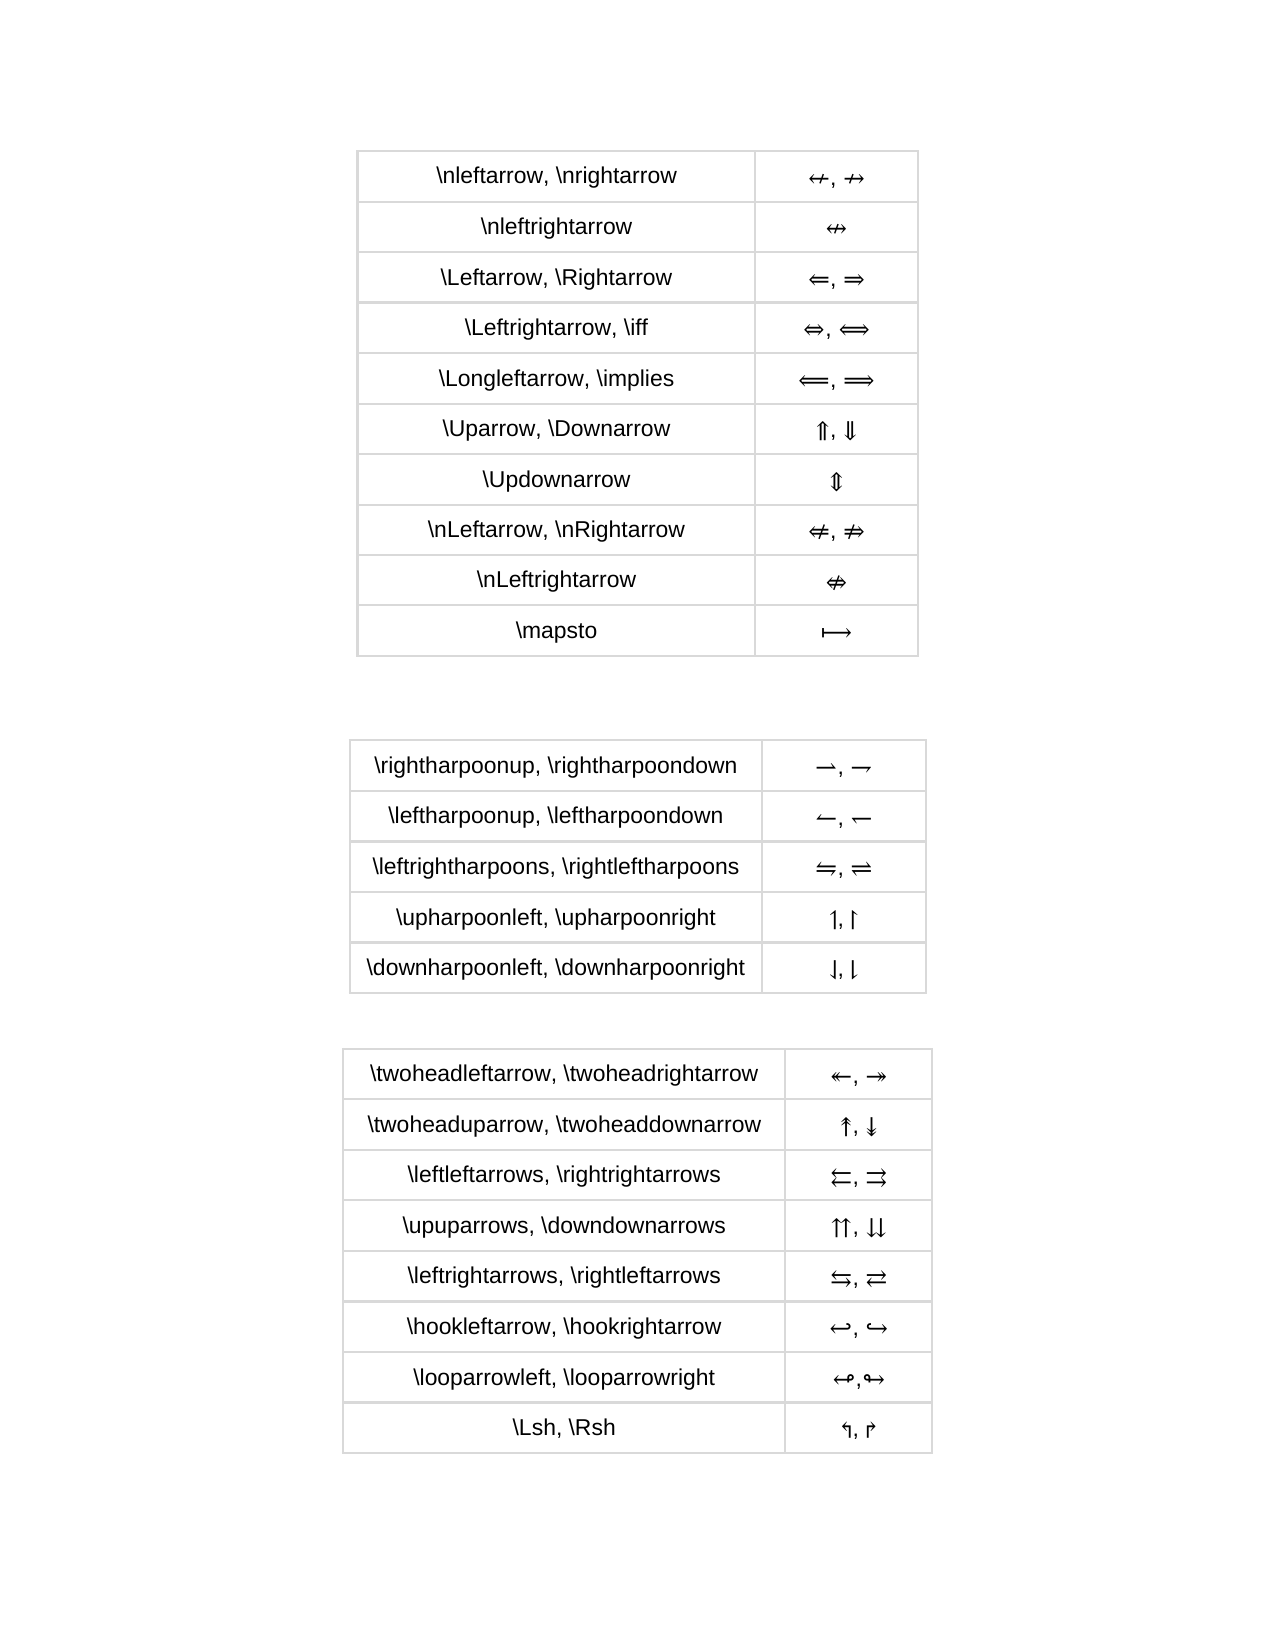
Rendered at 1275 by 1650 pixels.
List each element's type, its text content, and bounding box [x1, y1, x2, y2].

table_cell \Lsh, \Rsh [344, 1404, 784, 1452]
table_cell ↫,↬ [786, 1353, 931, 1401]
table_header ⇀, ⇁ [763, 741, 925, 790]
table_cell ⇆, ⇄ [786, 1252, 931, 1300]
table_cell \looparrowleft, \looparrowright [344, 1353, 784, 1401]
table_cell ⇎ [756, 556, 917, 604]
table_cell \Uparrow, \Downarrow [359, 405, 754, 453]
table_cell ⇇, ⇉ [786, 1151, 931, 1199]
table_cell ⇈, ⇊ [786, 1201, 931, 1250]
table_cell \leftrightharpoons, \rightleftharpoons [351, 843, 761, 891]
table_cell ⇃, ⇂ [763, 944, 925, 992]
table_cell \nLeftrightarrow [359, 556, 754, 604]
table_header ↞, ↠ [786, 1050, 931, 1098]
table_cell ⇐, ⇒ [756, 253, 917, 301]
table_cell \upuparrows, \downdownarrows [344, 1201, 784, 1250]
table_cell \Longleftarrow, \implies [359, 354, 754, 402]
table_cell ↰, ↱ [786, 1404, 931, 1452]
table_cell \Leftrightarrow, \iff [359, 304, 754, 352]
table_cell \nleftarrow, \nrightarrow [359, 152, 754, 201]
table_cell \leftleftarrows, \rightrightarrows [344, 1151, 784, 1199]
table_header \twoheadleftarrow, \twoheadrightarrow [344, 1050, 784, 1098]
table_cell ⟸, ⟹ [756, 354, 917, 402]
table_cell \leftrightarrows, \rightleftarrows [344, 1252, 784, 1300]
table_cell ⇑, ⇓ [756, 405, 917, 453]
table_header \rightharpoonup, \rightharpoondown [351, 741, 761, 790]
table_cell ⇔, ⟺ [756, 304, 917, 352]
table_cell ↩, ↪ [786, 1303, 931, 1351]
table_cell ↟, ↡ [786, 1100, 931, 1149]
table_cell \nleftrightarrow [359, 203, 754, 251]
table_cell \nLeftarrow, \nRightarrow [359, 506, 754, 554]
table_cell ↚, ↛ [756, 152, 917, 201]
table_cell ⟼ [756, 606, 917, 655]
table_cell ⇍, ⇏ [756, 506, 917, 554]
table_cell ↮ [756, 203, 917, 251]
table_cell \twoheaduparrow, \twoheaddownarrow [344, 1100, 784, 1149]
table_cell \mapsto [359, 606, 754, 655]
table_cell \Updownarrow [359, 455, 754, 503]
table_cell \Leftarrow, \Rightarrow [359, 253, 754, 301]
table_cell ↼, ↽ [763, 792, 925, 840]
table_cell ⇋, ⇌ [763, 843, 925, 891]
table_cell ⇕ [756, 455, 917, 503]
table_cell \hookleftarrow, \hookrightarrow [344, 1303, 784, 1351]
table_cell \downharpoonleft, \downharpoonright [351, 944, 761, 992]
table_cell \leftharpoonup, \leftharpoondown [351, 792, 761, 840]
table_cell ↿, ↾ [763, 893, 925, 941]
table_cell \upharpoonleft, \upharpoonright [351, 893, 761, 941]
